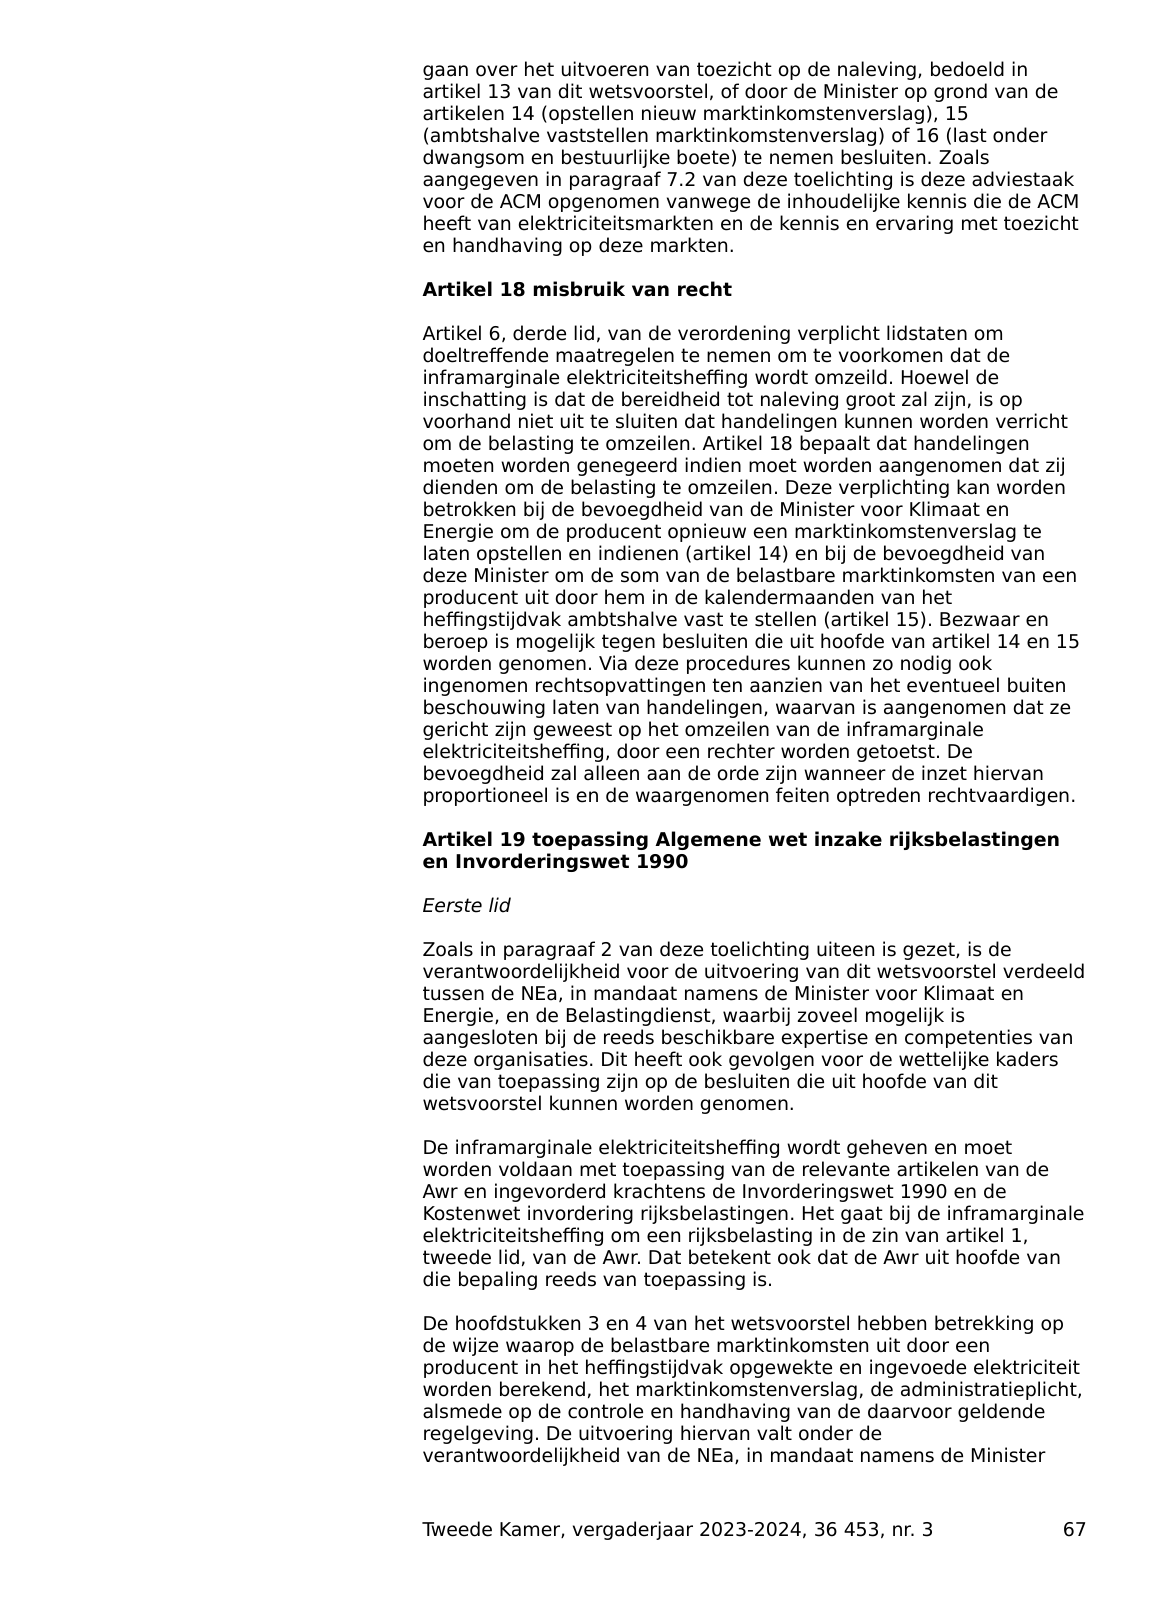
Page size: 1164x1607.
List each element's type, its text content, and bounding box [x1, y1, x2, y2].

text De hoofdstukken 3 en 4 van het wetsvoorstel hebben betrekking op de wijze waarop de belastbare marktinkomsten uit door een producent in het heffingstijdvak opgewekte en ingevoede elektriciteit worden berekend, het marktinkomstenverslag, de administratieplicht, alsmede op de controle en handhaving van de daarvoor geldende regelgeving. De uitvoering hiervan valt onder de verantwoordelijkheid van de NEa, in mandaat namens de Minister [422, 1313, 1087, 1467]
text De inframarginale elektriciteitsheffing wordt geheven en moet worden voldaan met toepassing van de relevante artikelen van de Awr en ingevorderd krachtens de Invorderingswet 1990 en de Kostenwet invordering rijksbelastingen. Het gaat bij de inframarginale elektriciteitsheffing om een rijksbelasting in de zin van artikel 1, tweede lid, van de Awr. Dat betekent ook dat de Awr uit hoofde van die bepaling reeds van toepassing is. [422, 1137, 1087, 1291]
text Zoals in paragraaf 2 van deze toelichting uiteen is gezet, is de verantwoordelijkheid voor de uitvoering van dit wetsvoorstel verdeeld tussen de NEa, in mandaat namens de Minister voor Klimaat en Energie, en de Belastingdienst, waarbij zoveel mogelijk is aangesloten bij de reeds beschikbare expertise en competenties van deze organisaties. Dit heeft ook gevolgen voor de wettelijke kaders die van toepassing zijn op de besluiten die uit hoofde van dit wetsvoorstel kunnen worden genomen. [422, 939, 1087, 1115]
subtitle Artikel 19 toepassing Algemene wet inzake rijksbelastingen en Invorderingswet 1990 [422, 829, 1087, 873]
subtitle Eerste lid [422, 895, 1087, 917]
text Artikel 6, derde lid, van de verordening verplicht lidstaten om doeltreffende maatregelen te nemen om te voorkomen dat de inframarginale elektriciteitsheffing wordt omzeild. Hoewel de inschatting is dat de bereidheid tot naleving groot zal zijn, is op voorhand niet uit te sluiten dat handelingen kunnen worden verricht om de belasting te omzeilen. Artikel 18 bepaalt dat handelingen moeten worden genegeerd indien moet worden aangenomen dat zij dienden om de belasting te omzeilen. Deze verplichting kan worden betrokken bij de bevoegdheid van de Minister voor Klimaat en Energie om de producent opnieuw een marktinkomstenverslag te laten opstellen en indienen (artikel 14) en bij de bevoegdheid van deze Minister om de som van de belastbare marktinkomsten van een producent uit door hem in de kalendermaanden van het heffingstijdvak ambtshalve vast te stellen (artikel 15). Bezwaar en beroep is mogelijk tegen besluiten die uit hoofde van artikel 14 en 15 worden genomen. Via deze procedures kunnen zo nodig ook ingenomen rechtsopvattingen ten aanzien van het eventueel buiten beschouwing laten van handelingen, waarvan is aangenomen dat ze gericht zijn geweest op het omzeilen van de inframarginale elektriciteitsheffing, door een rechter worden getoetst. De bevoegdheid zal alleen aan de orde zijn wanneer de inzet hiervan proportioneel is en de waargenomen feiten optreden rechtvaardigen. [422, 323, 1087, 807]
text gaan over het uitvoeren van toezicht op de naleving, bedoeld in artikel 13 van dit wetsvoorstel, of door de Minister op grond van de artikelen 14 (opstellen nieuw marktinkomstenverslag), 15 (ambtshalve vaststellen marktinkomstenverslag) of 16 (last onder dwangsom en bestuurlijke boete) te nemen besluiten. Zoals aangegeven in paragraaf 7.2 van deze toelichting is deze adviestaak voor de ACM opgenomen vanwege de inhoudelijke kennis die de ACM heeft van elektriciteitsmarkten en de kennis en ervaring met toezicht en handhaving op deze markten. [422, 59, 1087, 257]
subtitle Artikel 18 misbruik van recht [422, 279, 1087, 301]
